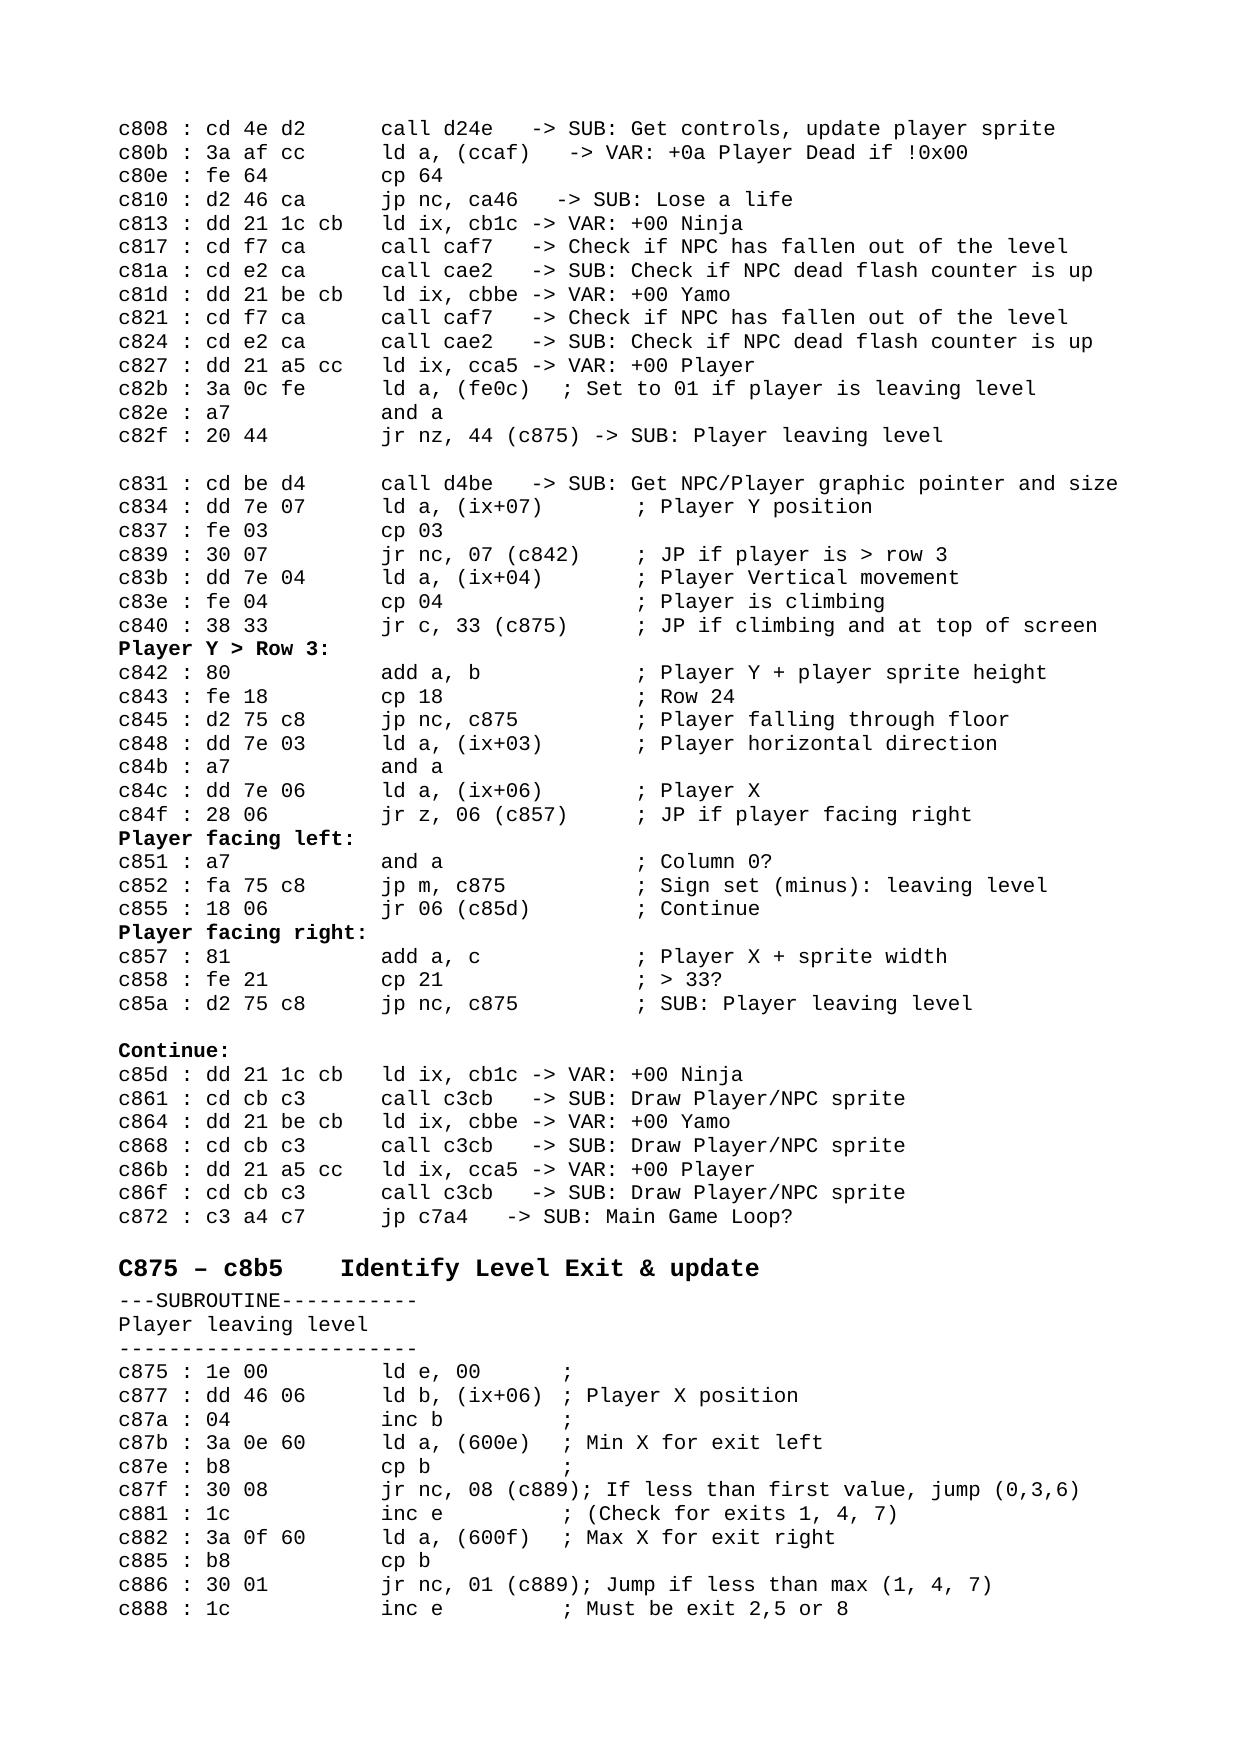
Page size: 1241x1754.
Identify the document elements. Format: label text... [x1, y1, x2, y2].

text Player Y > Row 3: [118, 638, 1122, 662]
text c851 : a7 and a ; Column 0? [118, 851, 1122, 875]
text c875 : 1e 00 ld e, 00 ; [118, 1361, 1122, 1385]
text Player facing right: [118, 922, 1122, 946]
text c82f : 20 44 jr nz, 44 (c875) -> SUB: Player leaving level [118, 426, 1122, 449]
text c86b : dd 21 a5 cc ld ix, cca5 -> VAR: +00 Player [118, 1158, 1122, 1182]
text c808 : cd 4e d2 call d24e -> SUB: Get controls, update player sprite [118, 118, 1122, 142]
text c882 : 3a 0f 60 ld a, (600f) ; Max X for exit right [118, 1527, 1122, 1550]
text c842 : 80 add a, b ; Player Y + player sprite height [118, 662, 1122, 686]
text c82e : a7 and a [118, 402, 1122, 426]
text c83e : fe 04 cp 04 ; Player is climbing [118, 591, 1122, 615]
text ---SUBROUTINE----------- [118, 1290, 1122, 1314]
text c831 : cd be d4 call d4be -> SUB: Get NPC/Player graphic pointer and size [118, 473, 1122, 496]
text c886 : 30 01 jr nc, 01 (c889); Jump if less than max (1, 4, 7) [118, 1574, 1122, 1598]
text c83b : dd 7e 04 ld a, (ix+04) ; Player Vertical movement [118, 567, 1122, 591]
text c82b : 3a 0c fe ld a, (fe0c) ; Set to 01 if player is leaving level [118, 378, 1122, 402]
text c813 : dd 21 1c cb ld ix, cb1c -> VAR: +00 Ninja [118, 213, 1122, 236]
subtitle C875 – c8b5 Identify Level Exit & update [118, 1256, 1122, 1284]
text c80b : 3a af cc ld a, (ccaf) -> VAR: +0a Player Dead if !0x00 [118, 142, 1122, 165]
text c827 : dd 21 a5 cc ld ix, cca5 -> VAR: +00 Player [118, 354, 1122, 378]
text c872 : c3 a4 c7 jp c7a4 -> SUB: Main Game Loop? [118, 1206, 1122, 1229]
text c839 : 30 07 jr nc, 07 (c842) ; JP if player is > row 3 [118, 544, 1122, 567]
text c848 : dd 7e 03 ld a, (ix+03) ; Player horizontal direction [118, 733, 1122, 757]
text c87e : b8 cp b ; [118, 1456, 1122, 1479]
text c81d : dd 21 be cb ld ix, cbbe -> VAR: +00 Yamo [118, 284, 1122, 307]
text c861 : cd cb c3 call c3cb -> SUB: Draw Player/NPC sprite [118, 1088, 1122, 1111]
text c840 : 38 33 jr c, 33 (c875) ; JP if climbing and at top of screen [118, 615, 1122, 638]
text c84c : dd 7e 06 ld a, (ix+06) ; Player X [118, 780, 1122, 804]
text Continue: [118, 1040, 1122, 1064]
text c858 : fe 21 cp 21 ; > 33? [118, 969, 1122, 993]
text c834 : dd 7e 07 ld a, (ix+07) ; Player Y position [118, 496, 1122, 520]
text c877 : dd 46 06 ld b, (ix+06) ; Player X position [118, 1385, 1122, 1408]
text c84b : a7 and a [118, 757, 1122, 780]
text c852 : fa 75 c8 jp m, c875 ; Sign set (minus): leaving level [118, 875, 1122, 898]
text ------------------------ [118, 1338, 1122, 1361]
text c85d : dd 21 1c cb ld ix, cb1c -> VAR: +00 Ninja [118, 1064, 1122, 1088]
text Player leaving level [118, 1314, 1122, 1338]
text c855 : 18 06 jr 06 (c85d) ; Continue [118, 898, 1122, 922]
text c80e : fe 64 cp 64 [118, 165, 1122, 189]
text c84f : 28 06 jr z, 06 (c857) ; JP if player facing right [118, 804, 1122, 827]
text c881 : 1c inc e ; (Check for exits 1, 4, 7) [118, 1503, 1122, 1527]
text c821 : cd f7 ca call caf7 -> Check if NPC has fallen out of the level [118, 307, 1122, 331]
text c888 : 1c inc e ; Must be exit 2,5 or 8 [118, 1598, 1122, 1621]
text c87a : 04 inc b ; [118, 1408, 1122, 1432]
text c81a : cd e2 ca call cae2 -> SUB: Check if NPC dead flash counter is up [118, 260, 1122, 284]
text c87f : 30 08 jr nc, 08 (c889); If less than first value, jump (0,3,6) [118, 1479, 1122, 1503]
text Player facing left: [118, 827, 1122, 851]
text c85a : d2 75 c8 jp nc, c875 ; SUB: Player leaving level [118, 993, 1122, 1017]
text c810 : d2 46 ca jp nc, ca46 -> SUB: Lose a life [118, 189, 1122, 213]
text c868 : cd cb c3 call c3cb -> SUB: Draw Player/NPC sprite [118, 1135, 1122, 1158]
text c824 : cd e2 ca call cae2 -> SUB: Check if NPC dead flash counter is up [118, 331, 1122, 354]
text c87b : 3a 0e 60 ld a, (600e) ; Min X for exit left [118, 1432, 1122, 1456]
text c845 : d2 75 c8 jp nc, c875 ; Player falling through floor [118, 709, 1122, 733]
text c864 : dd 21 be cb ld ix, cbbe -> VAR: +00 Yamo [118, 1111, 1122, 1135]
text c843 : fe 18 cp 18 ; Row 24 [118, 686, 1122, 709]
text c86f : cd cb c3 call c3cb -> SUB: Draw Player/NPC sprite [118, 1182, 1122, 1206]
text c857 : 81 add a, c ; Player X + sprite width [118, 946, 1122, 969]
text c817 : cd f7 ca call caf7 -> Check if NPC has fallen out of the level [118, 236, 1122, 260]
text c885 : b8 cp b [118, 1550, 1122, 1574]
text c837 : fe 03 cp 03 [118, 520, 1122, 544]
